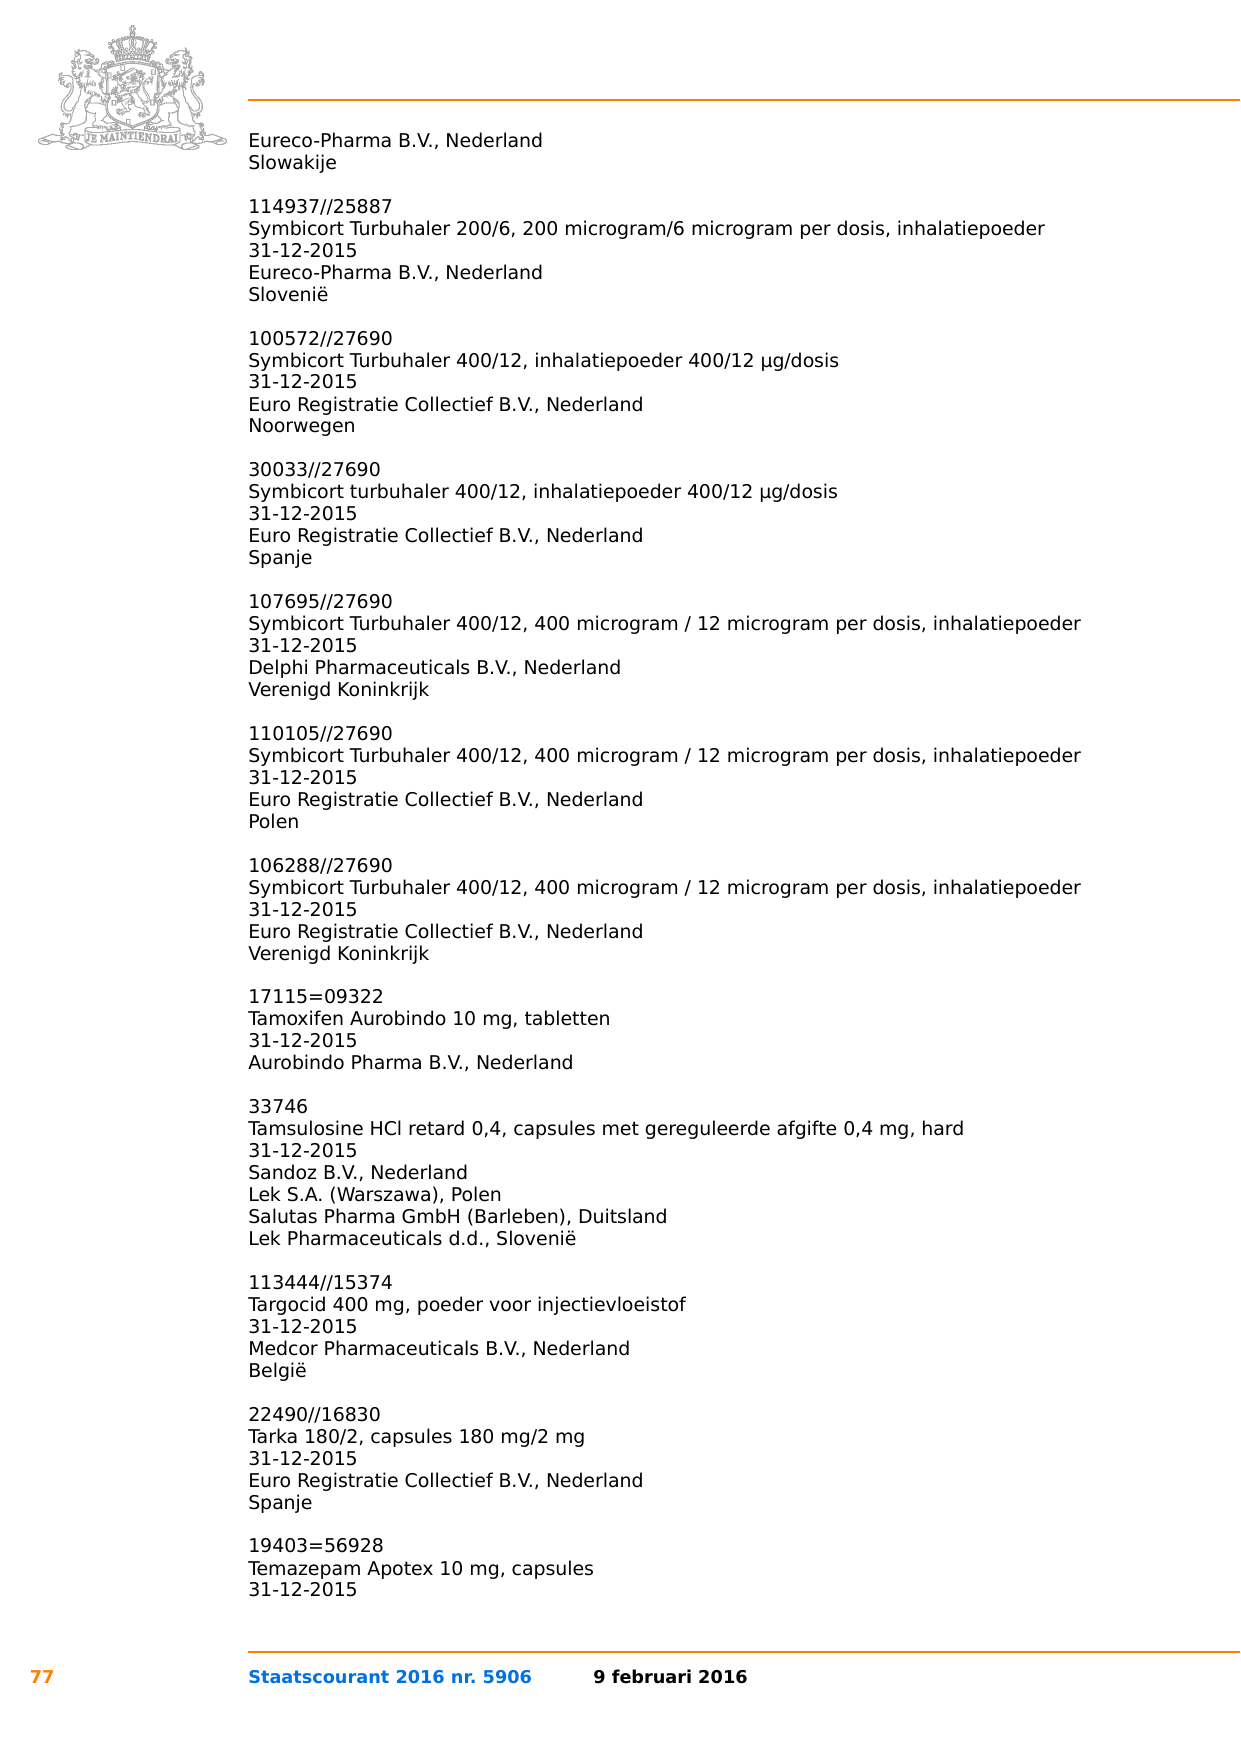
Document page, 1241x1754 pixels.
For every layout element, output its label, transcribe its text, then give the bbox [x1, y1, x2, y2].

picture [38, 25, 227, 150]
text 31-12-2015 [248, 1579, 1163, 1601]
text Euro Registratie Collectief B.V., Nederland [248, 1469, 1163, 1492]
text Symbicort Turbuhaler 200/6, 200 microgram/6 microgram per dosis, inhalatiepoeder [248, 218, 1163, 240]
text 31-12-2015 [248, 503, 1163, 525]
text België [248, 1360, 1163, 1382]
text Symbicort Turbuhaler 400/12, 400 microgram / 12 microgram per dosis, inhalatiepoeder [248, 877, 1163, 898]
text 31-12-2015 [248, 240, 1163, 262]
text Lek Pharmaceuticals d.d., Slovenië [248, 1228, 1163, 1250]
text Tarka 180/2, capsules 180 mg/2 mg [248, 1426, 1163, 1448]
text Polen [248, 811, 1163, 833]
text 31-12-2015 [248, 1140, 1163, 1162]
text Salutas Pharma GmbH (Barleben), Duitsland [248, 1206, 1163, 1228]
text Euro Registratie Collectief B.V., Nederland [248, 921, 1163, 942]
text 107695//27690 [248, 591, 1163, 613]
text 17115=09322 [248, 986, 1163, 1008]
text Temazepam Apotex 10 mg, capsules [248, 1557, 1163, 1579]
text Symbicort turbuhaler 400/12, inhalatiepoeder 400/12 µg/dosis [248, 481, 1163, 503]
text 31-12-2015 [248, 371, 1163, 393]
text Slovenië [248, 284, 1163, 306]
text 31-12-2015 [248, 767, 1163, 789]
text Symbicort Turbuhaler 400/12, 400 microgram / 12 microgram per dosis, inhalatiepoeder [248, 613, 1163, 635]
text Lek S.A. (Warszawa), Polen [248, 1184, 1163, 1206]
text 114937//25887 [248, 196, 1163, 218]
text Symbicort Turbuhaler 400/12, 400 microgram / 12 microgram per dosis, inhalatiepoeder [248, 745, 1163, 767]
text 31-12-2015 [248, 1030, 1163, 1052]
text 19403=56928 [248, 1535, 1163, 1557]
text 31-12-2015 [248, 898, 1163, 921]
text Eureco-Pharma B.V., Nederland [248, 262, 1163, 284]
text Verenigd Koninkrijk [248, 679, 1163, 701]
text 110105//27690 [248, 723, 1163, 745]
text Medcor Pharmaceuticals B.V., Nederland [248, 1338, 1163, 1360]
text Euro Registratie Collectief B.V., Nederland [248, 789, 1163, 811]
text 31-12-2015 [248, 635, 1163, 657]
text Noorwegen [248, 415, 1163, 437]
text Sandoz B.V., Nederland [248, 1162, 1163, 1184]
text Tamoxifen Aurobindo 10 mg, tabletten [248, 1008, 1163, 1030]
text 30033//27690 [248, 459, 1163, 481]
text 100572//27690 [248, 327, 1163, 349]
text 22490//16830 [248, 1404, 1163, 1426]
text 31-12-2015 [248, 1316, 1163, 1338]
text 31-12-2015 [248, 1448, 1163, 1469]
text 106288//27690 [248, 854, 1163, 877]
text Eureco-Pharma B.V., Nederland [248, 130, 1163, 152]
text 113444//15374 [248, 1272, 1163, 1294]
text 33746 [248, 1096, 1163, 1118]
text Delphi Pharmaceuticals B.V., Nederland [248, 657, 1163, 679]
text Tamsulosine HCl retard 0,4, capsules met gereguleerde afgifte 0,4 mg, hard [248, 1118, 1163, 1140]
text Euro Registratie Collectief B.V., Nederland [248, 525, 1163, 547]
text Spanje [248, 547, 1163, 569]
text Targocid 400 mg, poeder voor injectievloeistof [248, 1294, 1163, 1316]
text Euro Registratie Collectief B.V., Nederland [248, 393, 1163, 415]
text Slowakije [248, 152, 1163, 174]
text Symbicort Turbuhaler 400/12, inhalatiepoeder 400/12 µg/dosis [248, 349, 1163, 371]
text Aurobindo Pharma B.V., Nederland [248, 1052, 1163, 1074]
text Verenigd Koninkrijk [248, 942, 1163, 964]
text Spanje [248, 1492, 1163, 1513]
